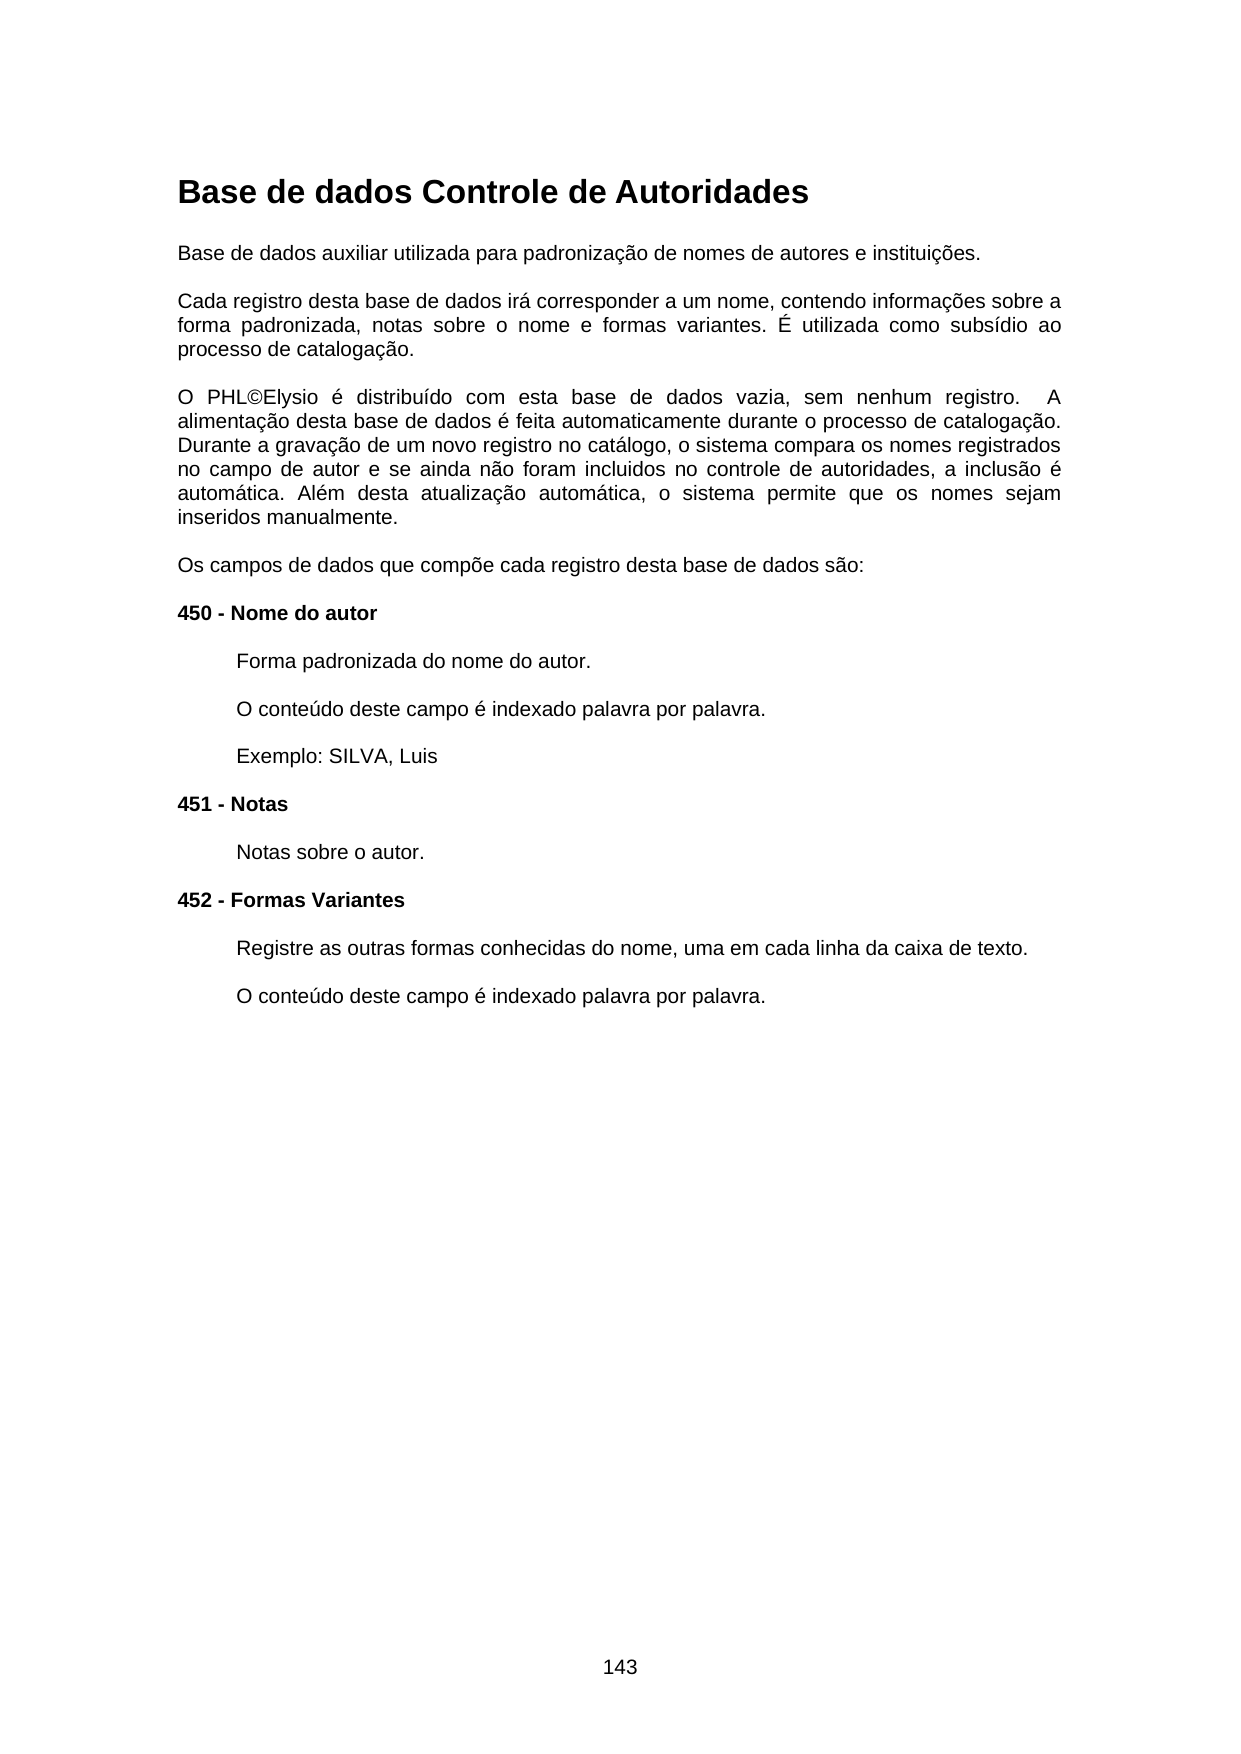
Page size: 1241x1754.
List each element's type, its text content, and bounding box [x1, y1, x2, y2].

text 450 - Nome do autor [177, 601, 1063, 624]
text O conteúdo deste campo é indexado palavra por palavra. [236, 984, 1063, 1008]
text Cada registro desta base de dados irá corresponder a um nome, contendo informações sobre a forma padronizada, notas sobre o nome e formas variantes. É utilizada como subsídio ao processo de catalogação. [177, 289, 1063, 361]
text Os campos de dados que compõe cada registro desta base de dados são: [177, 553, 1063, 577]
subtitle Base de dados Controle de Autoridades [177, 173, 1063, 211]
text Forma padronizada do nome do autor. [236, 648, 1063, 672]
text Base de dados auxiliar utilizada para padronização de nomes de autores e instituições. [177, 241, 1063, 265]
text 451 - Notas [177, 792, 1063, 816]
text Notas sobre o autor. [236, 840, 1063, 864]
text Registre as outras formas conhecidas do nome, uma em cada linha da caixa de texto. [236, 936, 1063, 960]
text O conteúdo deste campo é indexado palavra por palavra. [236, 696, 1063, 720]
text 452 - Formas Variantes [177, 888, 1063, 912]
text O PHL©Elysio é distribuído com esta base de dados vazia, sem nenhum registro. A alimentação desta base de dados é feita automaticamente durante o processo de catalogação. Durante a gravação de um novo registro no catálogo, o sistema compara os nomes registrados no campo de autor e se ainda não foram incluidos no controle de autoridades, a inclusão é automática. Além desta atualização automática, o sistema permite que os nomes sejam inseridos manualmente. [177, 385, 1063, 529]
text Exemplo: SILVA, Luis [236, 744, 1063, 768]
